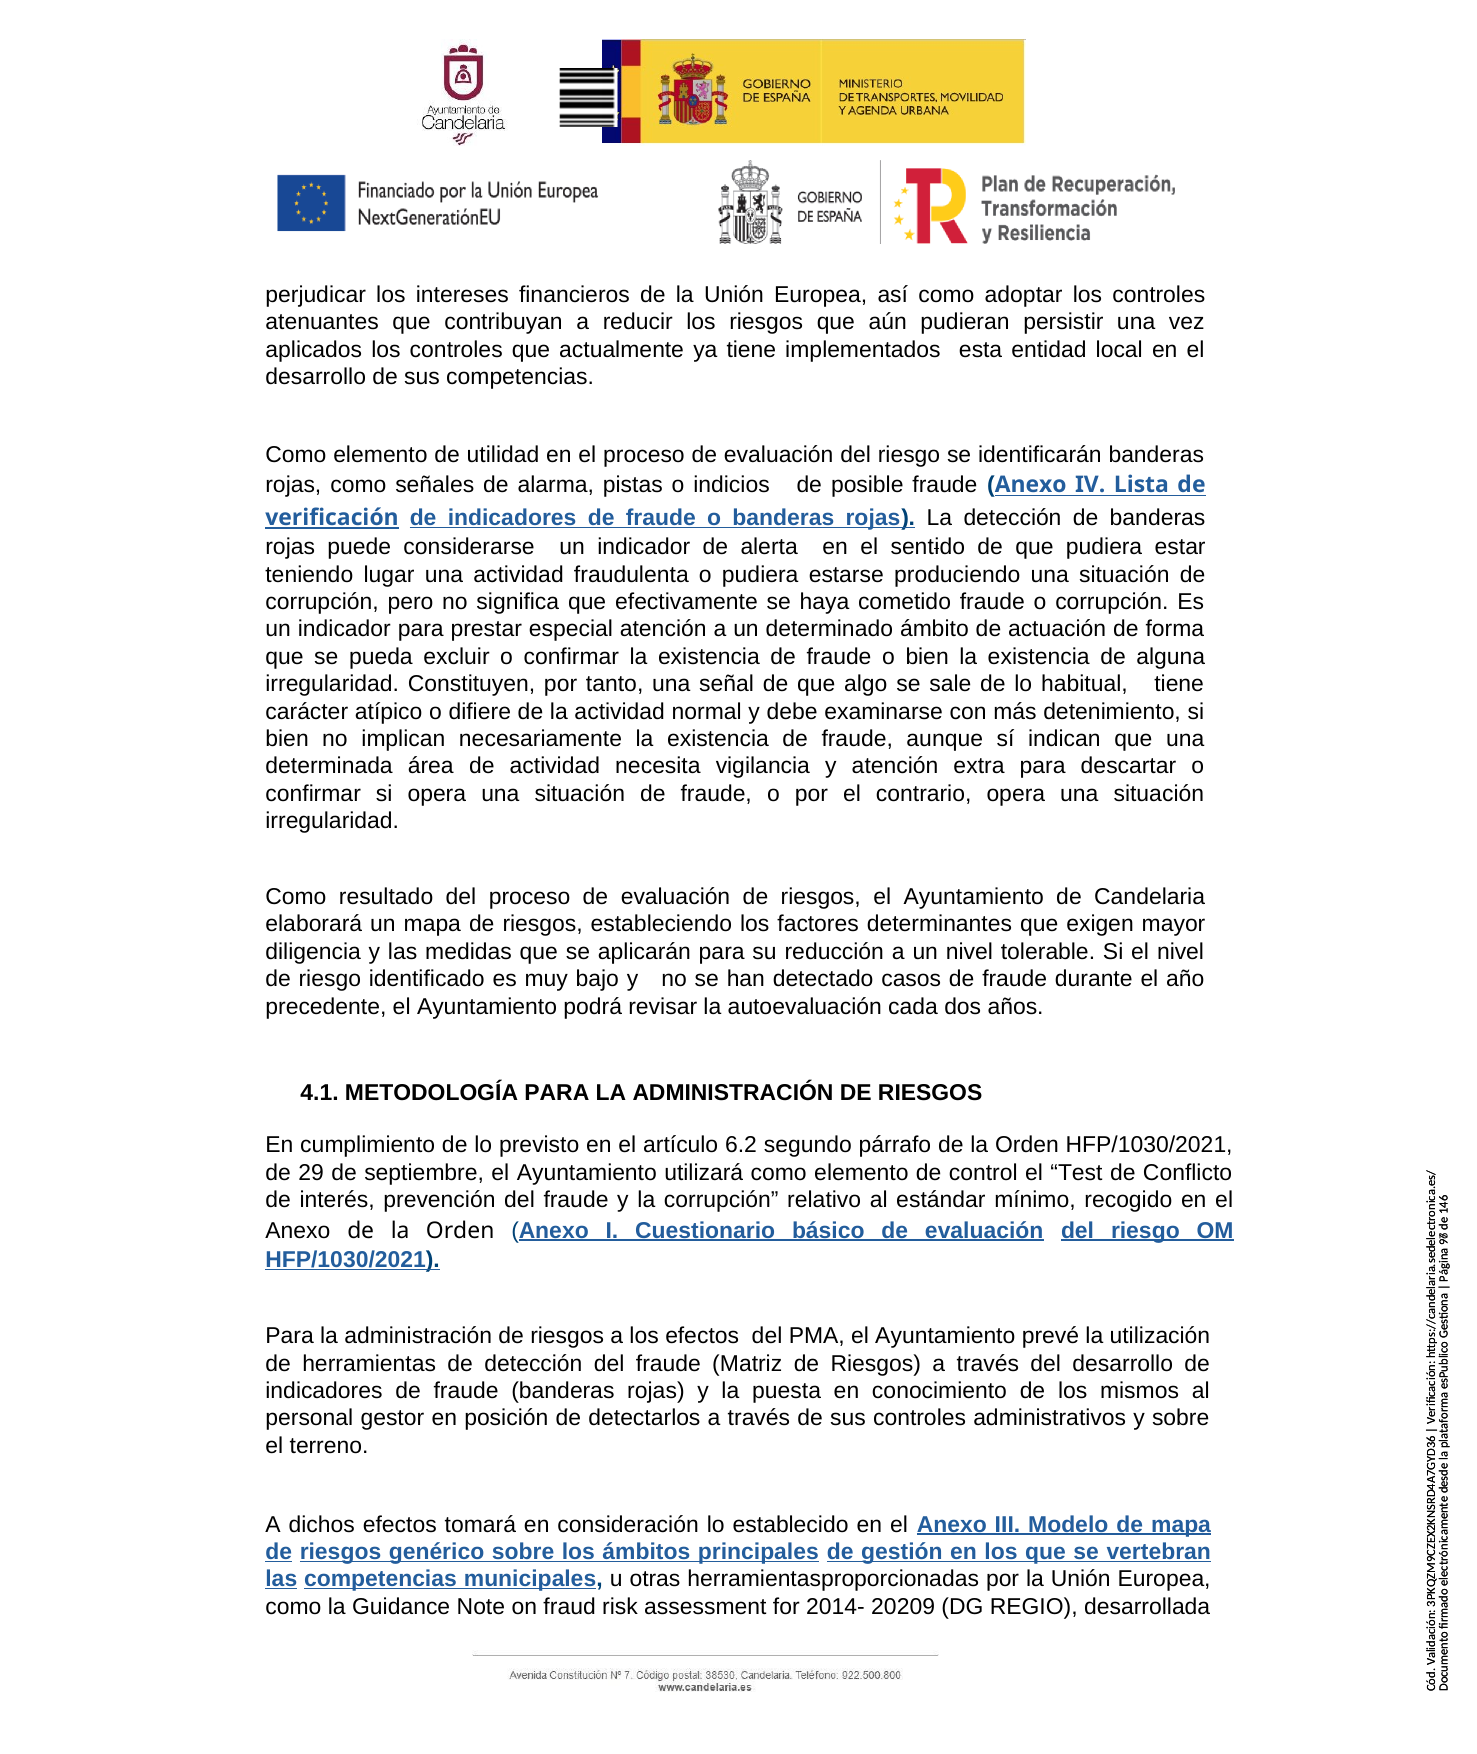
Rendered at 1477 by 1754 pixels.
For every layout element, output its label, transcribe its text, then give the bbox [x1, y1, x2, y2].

subtitle 4.1. METODOLOGÍA PARA LA ADMINISTRACIÓN DE RIESGOS [300, 1079, 1234, 1105]
text En cumplimiento de lo previsto en el artículo 6.2 segundo párrafo de la Orden HFP/1030/2021, de 29 de septiembre, el Ayuntamiento utilizará como elemento de control el “Test de Conflicto de interés, prevención del fraude y la corrupción” relativo al estándar mínimo, recogido en el Anexo de la Orden (Anexo I. Cuestionario básico de evaluación del riesgo OM HFP/1030/2021). [265, 1131, 1234, 1272]
text perjudicar los intereses financieros de la Unión Europea, así como adoptar los controles atenuantes que contribuyan a reducir los riesgos que aún pudieran persistir una vez aplicados los controles que actualmente ya tiene implementados esta entidad local en el desarrollo de sus competencias. [265, 281, 1206, 389]
text A dichos efectos tomará en consideración lo establecido en el Anexo III. Modelo de mapa de riesgos genérico sobre los ámbitos principales de gestión en los que se vertebran las competencias municipales, u otras herramientasproporcionadas por la Unión Europea, como la Guidance Note on fraud risk assessment for 2014- 20209 (DG REGIO), desarrollada [265, 1511, 1211, 1619]
text Como elemento de utilidad en el proceso de evaluación del riesgo se identificarán banderas rojas, como señales de alarma, pistas o indicios de posible fraude (Anexo IV. Lista de verificación de indicadores de fraude o banderas rojas). La detección de banderas rojas puede considerarse un indicador de alerta en el sentido de que pudiera estar teniendo lugar una actividad fraudulenta o pudiera estarse produciendo una situación de corrupción, pero no significa que efectivamente se haya cometido fraude o corrupción. Es un indicador para prestar especial atención a un determinado ámbito de actuación de forma que se pueda excluir o confirmar la existencia de fraude o bien la existencia de alguna irregularidad. Constituyen, por tanto, una señal de que algo se sale de lo habitual, tiene carácter atípico o difiere de la actividad normal y debe examinarse con más detenimiento, si bien no implican necesariamente la existencia de fraude, aunque sí indican que una determinada área de actividad necesita vigilancia y atención extra para descartar o confirmar si opera una situación de fraude, o por el contrario, opera una situación irregularidad. [265, 441, 1206, 833]
text Como resultado del proceso de evaluación de riesgos, el Ayuntamiento de Candelaria elaborará un mapa de riesgos, estableciendo los factores determinantes que exigen mayor diligencia y las medidas que se aplicarán para su reducción a un nivel tolerable. Si el nivel de riesgo identificado es muy bajo y no se han detectado casos de fraude durante el año precedente, el Ayuntamiento podrá revisar la autoevaluación cada dos años. [265, 883, 1206, 1019]
text Para la administración de riesgos a los efectos del PMA, el Ayuntamiento prevé la utilización de herramientas de detección del fraude (Matriz de Riesgos) a través del desarrollo de indicadores de fraude (banderas rojas) y la puesta en conocimiento de los mismos al personal gestor en posición de detectarlos a través de sus controles administrativos y sobre el terreno. [265, 1322, 1211, 1458]
